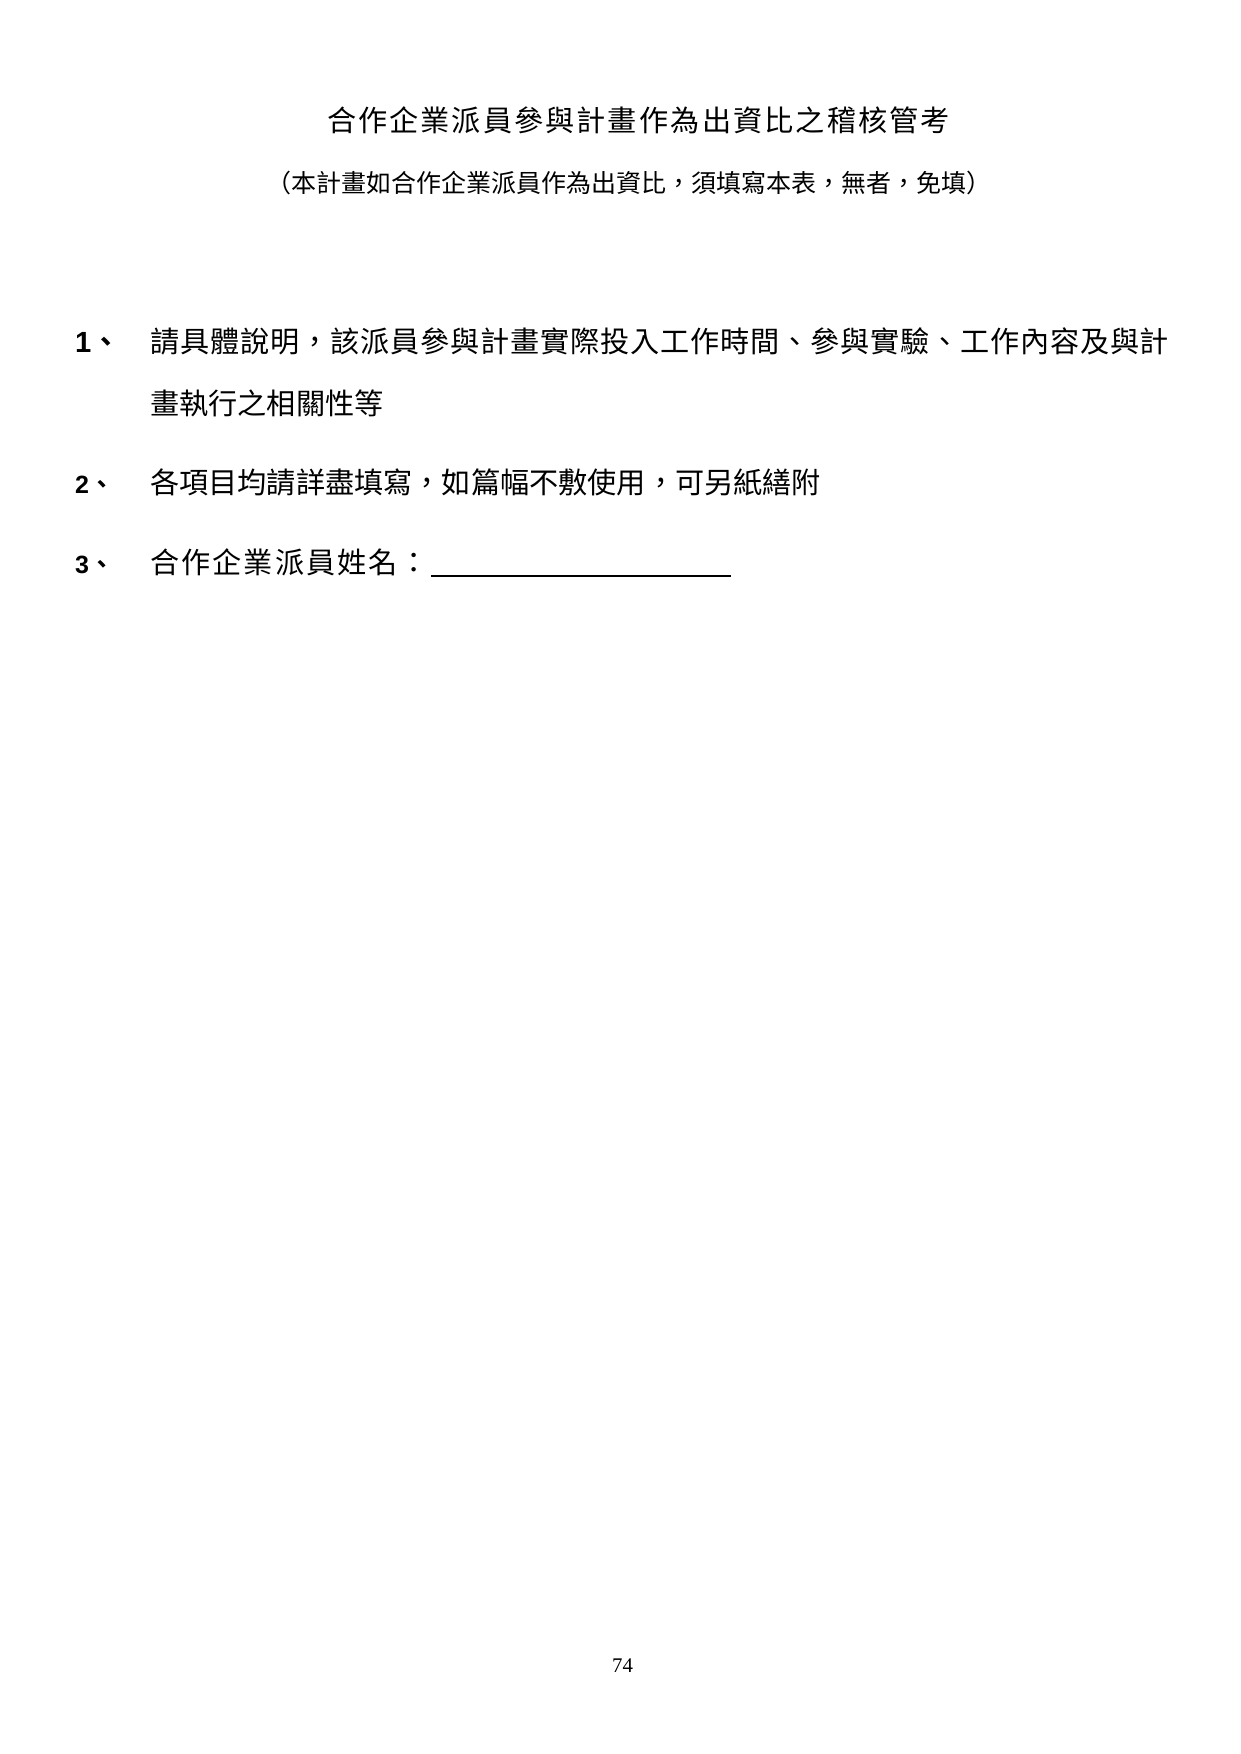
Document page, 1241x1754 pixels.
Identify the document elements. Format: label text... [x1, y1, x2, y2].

list 請具體說明，該派員參與計畫實際投入工作時間、參與實驗、工作內容及與計畫執行之相關性等 [75, 298, 1169, 423]
list 各項目均請詳盡填寫，如篇幅不敷使用，可另紙繕附 [75, 439, 1169, 502]
text （本計畫如合作企業派員作為出資比，須填寫本表，無者，免填） [75, 139, 1169, 202]
list 合作企業派員姓名： [75, 519, 1169, 581]
text 合作企業派員參與計畫作為出資比之稽核管考 [75, 77, 1201, 139]
